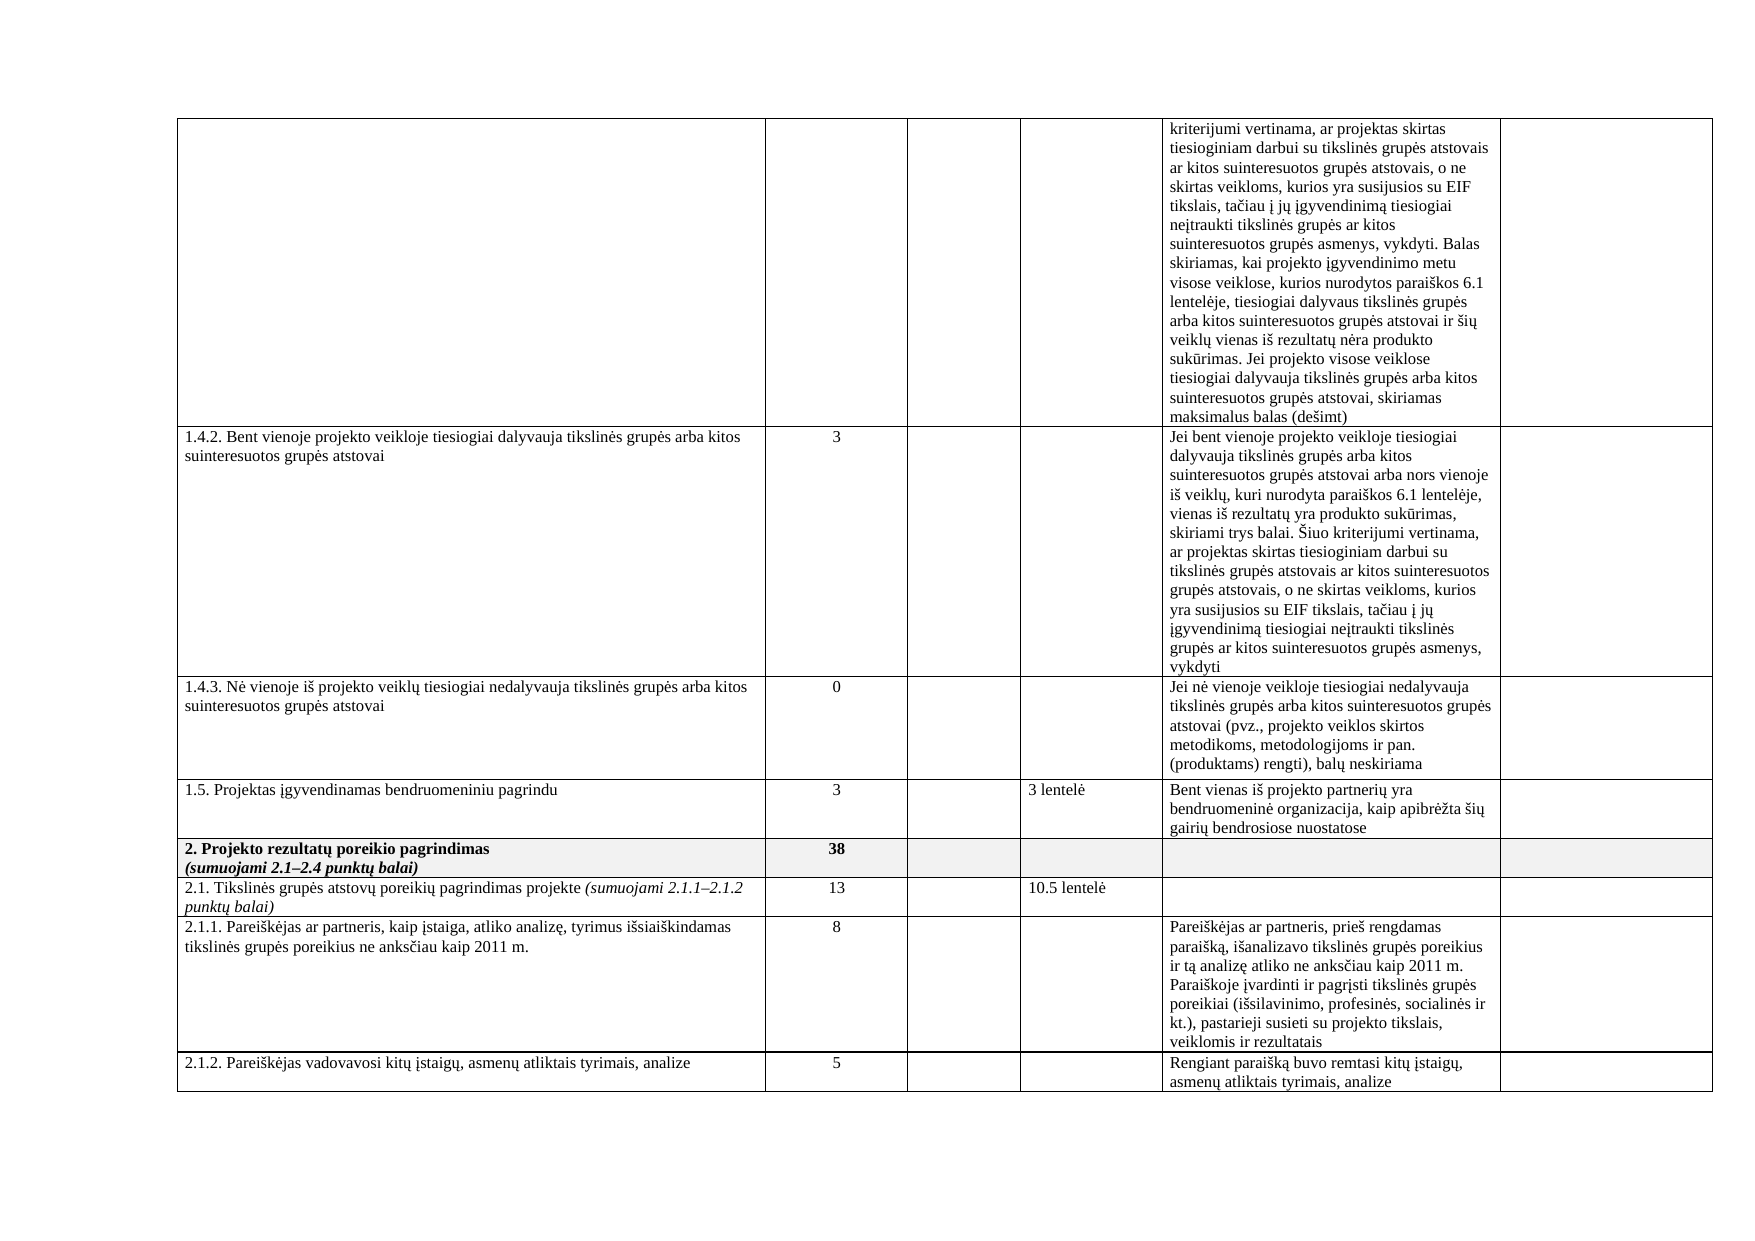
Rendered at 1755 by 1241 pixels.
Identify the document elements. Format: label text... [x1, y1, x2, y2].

table_cell [908, 427, 1020, 676]
table_cell [1163, 839, 1500, 877]
table_cell [908, 677, 1020, 779]
table_cell 3 lentelė [1021, 780, 1162, 837]
table_cell [1021, 427, 1162, 676]
table_cell 2.1.1. Pareiškėjas ar partneris, kaip įstaiga, atliko analizę, tyrimus išsiaiškindamas tikslinės grupės poreikius ne anksčiau kaip 2011 m. [178, 917, 765, 1051]
table_cell 2.1.2. Pareiškėjas vadovavosi kitų įstaigų, asmenų atliktais tyrimais, analize [178, 1053, 765, 1091]
table_cell [1501, 780, 1712, 837]
table_cell [1501, 917, 1712, 1051]
table_cell [1021, 839, 1162, 877]
table_cell 2. Projekto rezultatų poreikio pagrindimas (sumuojami 2.1–2.4 punktų balai) [178, 839, 765, 877]
table_cell [1501, 677, 1712, 779]
table_cell kriterijumi vertinama, ar projektas skirtas tiesioginiam darbui su tikslinės grupės atstovais ar kitos suinteresuotos grupės atstovais, o ne skirtas veikloms, kurios yra susijusios su EIF tikslais, tačiau į jų įgyvendinimą tiesiogiai neįtraukti tikslinės grupės ar kitos suinteresuotos grupės asmenys, vykdyti. Balas skiriamas, kai projekto įgyvendinimo metu visose veiklose, kurios nurodytos paraiškos 6.1 lentelėje, tiesiogiai dalyvaus tikslinės grupės arba kitos suinteresuotos grupės atstovai ir šių veiklų vienas iš rezultatų nėra produkto sukūrimas. Jei projekto visose veiklose tiesiogiai dalyvauja tikslinės grupės arba kitos suinteresuotos grupės atstovai, skiriamas maksimalus balas (dešimt) [1163, 119, 1500, 426]
table_cell Bent vienas iš projekto partnerių yra bendruomeninė organizacija, kaip apibrėžta šių gairių bendrosiose nuostatose [1163, 780, 1500, 837]
table_cell 38 [766, 839, 907, 877]
table_cell 2.1. Tikslinės grupės atstovų poreikių pagrindimas projekte (sumuojami 2.1.1–2.1.2 punktų balai) [178, 878, 765, 916]
table_cell [1021, 917, 1162, 1051]
table_cell 8 [766, 917, 907, 1051]
table_cell [1501, 1053, 1712, 1091]
table_cell [908, 878, 1020, 916]
table_cell [908, 119, 1020, 426]
table_cell [908, 1053, 1020, 1091]
table_cell [908, 917, 1020, 1051]
table_cell 3 [766, 780, 907, 837]
table_cell 1.4.3. Nė vienoje iš projekto veiklų tiesiogiai nedalyvauja tikslinės grupės arba kitos suinteresuotos grupės atstovai [178, 677, 765, 779]
table_cell [766, 119, 907, 426]
table_cell [1021, 119, 1162, 426]
table_cell 0 [766, 677, 907, 779]
table_cell [1163, 878, 1500, 916]
table_cell [178, 119, 765, 426]
table_cell [908, 780, 1020, 837]
table_cell [908, 839, 1020, 877]
table_cell [1501, 839, 1712, 877]
table_cell [1501, 427, 1712, 676]
table_cell 1.5. Projektas įgyvendinamas bendruomeniniu pagrindu [178, 780, 765, 837]
table_cell 10.5 lentelė [1021, 878, 1162, 916]
table_cell 1.4.2. Bent vienoje projekto veikloje tiesiogiai dalyvauja tikslinės grupės arba kitos suinteresuotos grupės atstovai [178, 427, 765, 676]
table_cell [1021, 677, 1162, 779]
table_cell Jei bent vienoje projekto veikloje tiesiogiai dalyvauja tikslinės grupės arba kitos suinteresuotos grupės atstovai arba nors vienoje iš veiklų, kuri nurodyta paraiškos 6.1 lentelėje, vienas iš rezultatų yra produkto sukūrimas, skiriami trys balai. Šiuo kriterijumi vertinama, ar projektas skirtas tiesioginiam darbui su tikslinės grupės atstovais ar kitos suinteresuotos grupės atstovais, o ne skirtas veikloms, kurios yra susijusios su EIF tikslais, tačiau į jų įgyvendinimą tiesiogiai neįtraukti tikslinės grupės ar kitos suinteresuotos grupės asmenys, vykdyti [1163, 427, 1500, 676]
table_cell Rengiant paraišką buvo remtasi kitų įstaigų, asmenų atliktais tyrimais, analize [1163, 1053, 1500, 1091]
table_cell 13 [766, 878, 907, 916]
table_cell [1501, 878, 1712, 916]
table_cell Pareiškėjas ar partneris, prieš rengdamas paraišką, išanalizavo tikslinės grupės poreikius ir tą analizę atliko ne anksčiau kaip 2011 m. Paraiškoje įvardinti ir pagrįsti tikslinės grupės poreikiai (išsilavinimo, profesinės, socialinės ir kt.), pastarieji susieti su projekto tikslais, veiklomis ir rezultatais [1163, 917, 1500, 1051]
table_cell 5 [766, 1053, 907, 1091]
table_cell [1021, 1053, 1162, 1091]
table_cell Jei nė vienoje veikloje tiesiogiai nedalyvauja tikslinės grupės arba kitos suinteresuotos grupės atstovai (pvz., projekto veiklos skirtos metodikoms, metodologijoms ir pan. (produktams) rengti), balų neskiriama [1163, 677, 1500, 779]
table_cell [1501, 119, 1712, 426]
table_cell 3 [766, 427, 907, 676]
